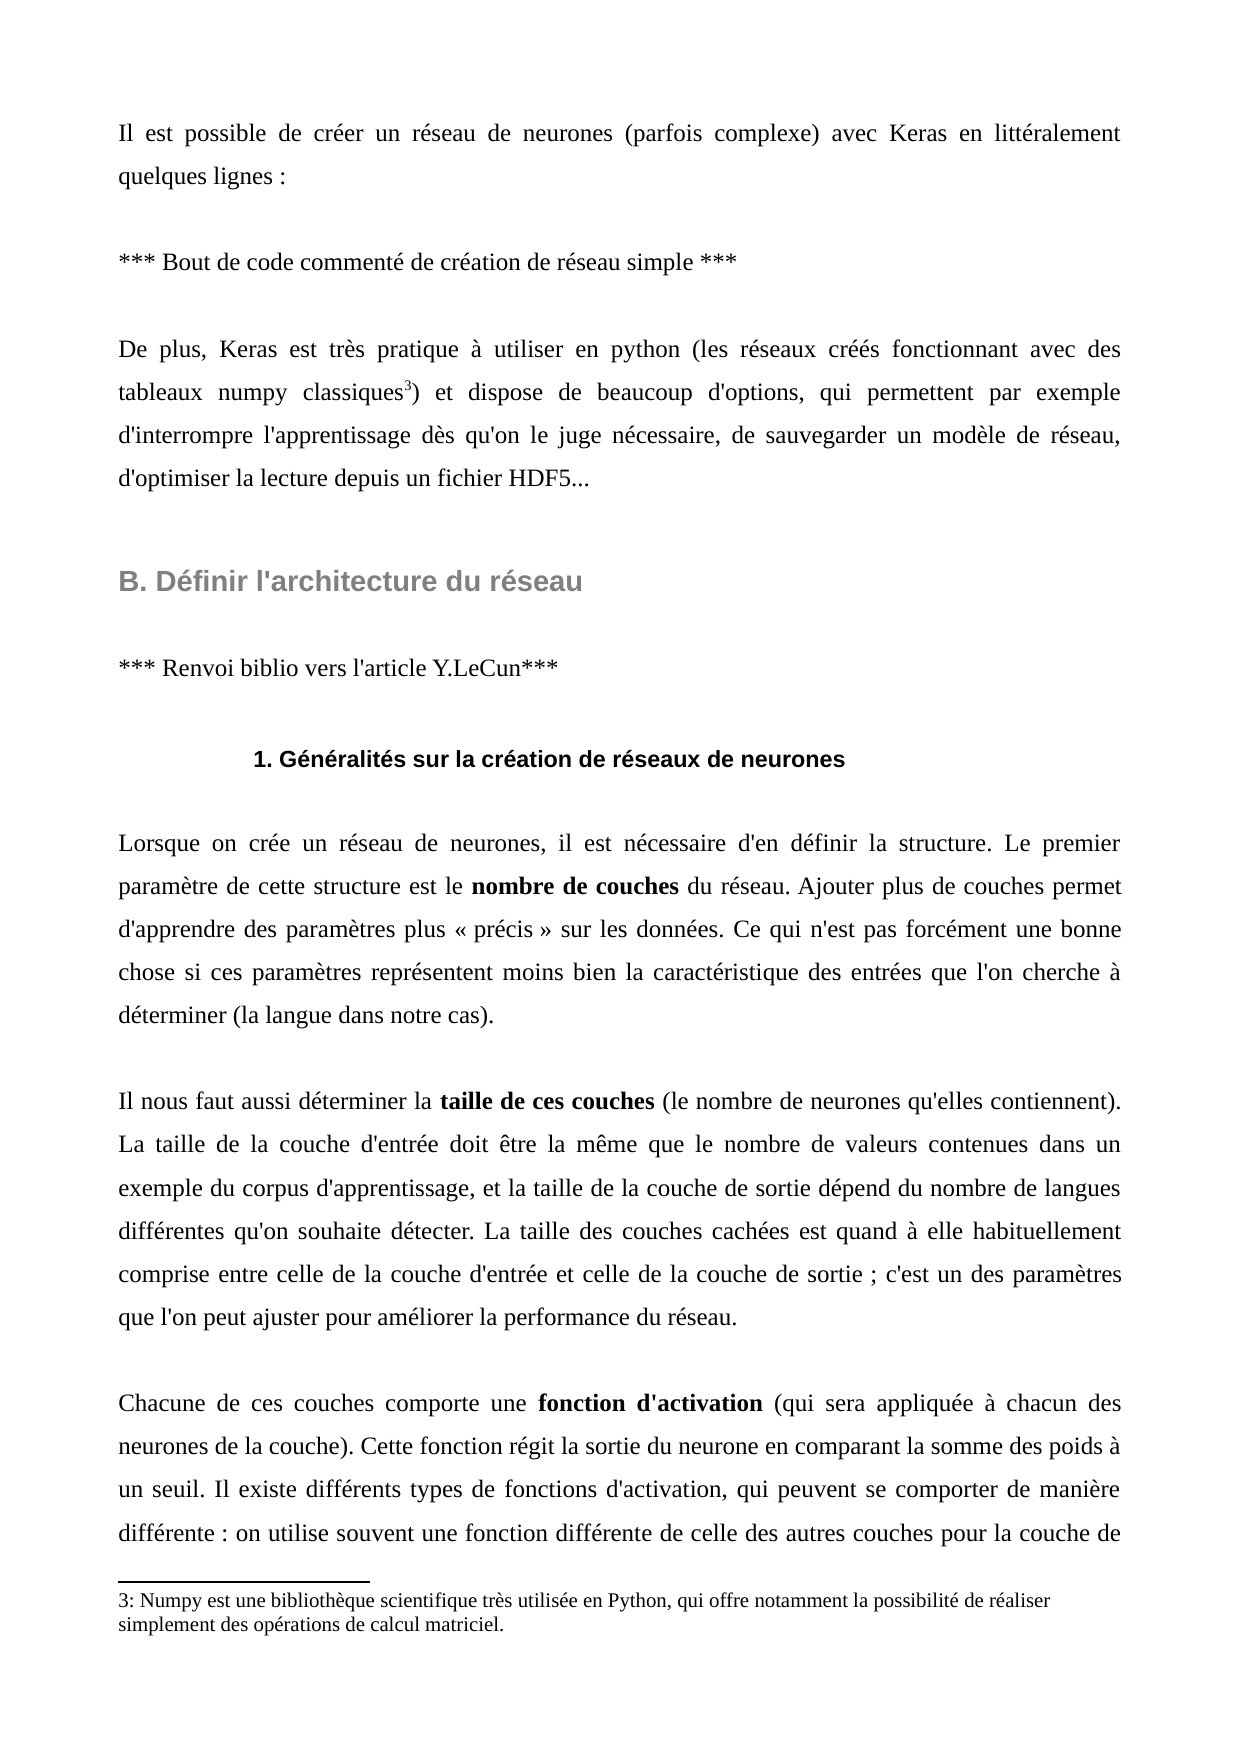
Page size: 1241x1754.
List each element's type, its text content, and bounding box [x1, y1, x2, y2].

text Il est possible de créer un réseau de neurones (parfois complexe) avec Keras en littéralement quelques lignes : [118, 118, 1122, 190]
text : Numpy est une bibliothèque scientifique très utilisée en Python, qui offre notamment la possibilité de réaliser simplement des opérations de calcul matriciel. [118, 1588, 1122, 1636]
text *** Bout de code commenté de création de réseau simple *** [118, 247, 1122, 276]
text *** Renvoi biblio vers l'article Y.LeCun*** [118, 653, 1122, 682]
text Lorsque on crée un réseau de neurones, il est nécessaire d'en définir la structure. Le premier paramètre de cette structure est le nombre de couches du réseau. Ajouter plus de couches permet d'apprendre des paramètres plus « précis » sur les données. Ce qui n'est pas forcément une bonne chose si ces paramètres représentent moins bien la caractéristique des entrées que l'on cherche à déterminer (la langue dans notre cas). [118, 828, 1122, 1029]
text Chacune de ces couches comporte une fonction d'activation (qui sera appliquée à chacun des neurones de la couche). Cette fonction régit la sortie du neurone en comparant la somme des poids à un seuil. Il existe différents types de fonctions d'activation, qui peuvent se comporter de manière différente : on utilise souvent une fonction différente de celle des autres couches pour la couche de [118, 1388, 1122, 1546]
subtitle 1. Généralités sur la création de réseaux de neurones [118, 746, 1122, 772]
subtitle B. Définir l'architecture du réseau [118, 564, 1122, 597]
text De plus, Keras est très pratique à utiliser en python (les réseaux créés fonctionnant avec des tableaux numpy classiques) et dispose de beaucoup d'options, qui permettent par exemple d'interrompre l'apprentissage dès qu'on le juge nécessaire, de sauvegarder un modèle de réseau, d'optimiser la lecture depuis un fichier HDF5... [118, 334, 1122, 492]
text Il nous faut aussi déterminer la taille de ces couches (le nombre de neurones qu'elles contiennent). La taille de la couche d'entrée doit être la même que le nombre de valeurs contenues dans un exemple du corpus d'apprentissage, et la taille de la couche de sortie dépend du nombre de langues différentes qu'on souhaite détecter. La taille des couches cachées est quand à elle habituellement comprise entre celle de la couche d'entrée et celle de la couche de sortie ; c'est un des paramètres que l'on peut ajuster pour améliorer la performance du réseau. [118, 1086, 1122, 1331]
